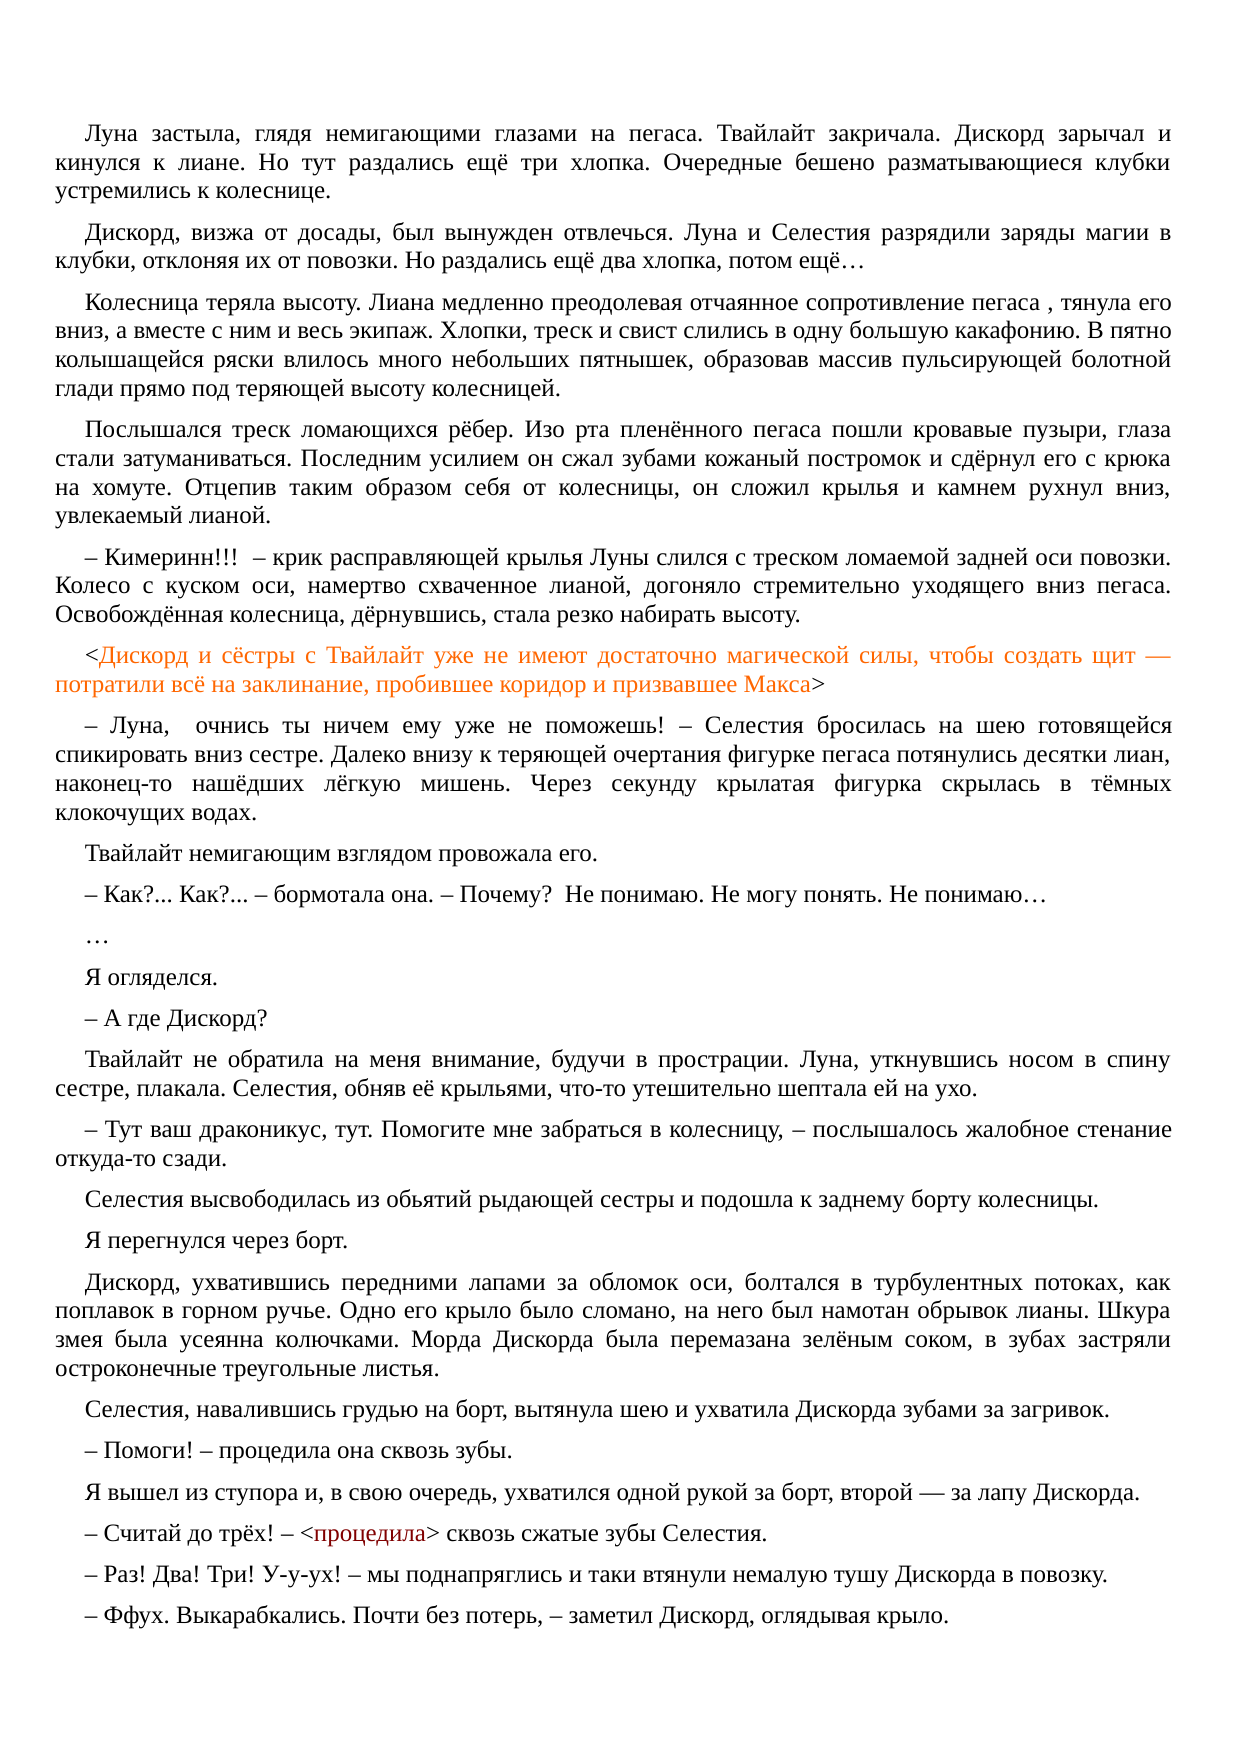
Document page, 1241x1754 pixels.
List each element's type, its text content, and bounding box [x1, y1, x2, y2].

text Твайлайт немигающим взглядом провожала его. [55, 838, 1172, 867]
text – Помоги! – процедила она сквозь зубы. [55, 1436, 1172, 1464]
text – Раз! Два! Три! У-у-ух! – мы поднапряглись и таки втянули немалую тушу Дискорда в повозку. [55, 1559, 1172, 1588]
text Дискорд, ухватившись передними лапами за обломок оси, болтался в турбулентных потоках, как поплавок в горном ручье. Одно его крыло было сломано, на него был намотан обрывок лианы. Шкура змея была усеянна колючками. Морда Дискорда была перемазана зелёным соком, в зубах застряли остроконечные треугольные листья. [55, 1267, 1172, 1382]
text … [55, 921, 1172, 949]
text – Как?... Как?... – бормотала она. – Почему? Не понимаю. Не могу понять. Не понимаю… [55, 879, 1172, 908]
text Я вышел из ступора и, в свою очередь, ухватился одной рукой за борт, второй — за лапу Дискорда. [55, 1477, 1172, 1506]
text Дискорд, визжа от досады, был вынужден отвлечься. Луна и Селестия разрядили заряды магии в клубки, отклоняя их от повозки. Но раздались ещё два хлопка, потом ещё… [55, 217, 1172, 274]
text Твайлайт не обратила на меня внимание, будучи в прострации. Луна, уткнувшись носом в спину сестре, плакала. Селестия, обняв её крыльями, что-то утешительно шептала ей на ухо. [55, 1044, 1172, 1102]
text – Считай до трёх! – <процедила> сквозь сжатые зубы Селестия. [55, 1518, 1172, 1547]
text – Тут ваш драконикус, тут. Помогите мне забраться в колесницу, – послышалось жалобное стенание откуда-то сзади. [55, 1114, 1172, 1172]
text Селестия высвободилась из обьятий рыдающей сестры и подошла к заднему борту колесницы. [55, 1184, 1172, 1213]
text Я перегнулся через борт. [55, 1226, 1172, 1254]
text – А где Дискорд? [55, 1003, 1172, 1032]
text Селестия, навалившись грудью на борт, вытянула шею и ухватила Дискорда зубами за загривок. [55, 1394, 1172, 1423]
text – Луна, очнись ты ничем ему уже не поможешь! – Селестия бросилась на шею готовящейся спикировать вниз сестре. Далеко внизу к теряющей очертания фигурке пегаса потянулись десятки лиан, наконец-то нашёдших лёгкую мишень. Через секунду крылатая фигурка скрылась в тёмных клокочущих водах. [55, 711, 1172, 826]
text Колесница теряла высоту. Лиана медленно преодолевая отчаянное сопротивление пегаса , тянула его вниз, а вместе с ним и весь экипаж. Хлопки, треск и свист слились в одну большую какафонию. В пятно колышащейся ряски влилось много небольших пятнышек, образовав массив пульсирующей болотной глади прямо под теряющей высоту колесницей. [55, 287, 1172, 402]
text Я огляделся. [55, 962, 1172, 991]
text Послышался треск ломающихся рёбер. Изо рта пленённого пегаса пошли кровавые пузыри, глаза стали затуманиваться. Последним усилием он сжал зубами кожаный постромок и сдёрнул его с крюка на хомуте. Отцепив таким образом себя от колесницы, он сложил крылья и камнем рухнул вниз, увлекаемый лианой. [55, 414, 1172, 529]
text Луна застыла, глядя немигающими глазами на пегаса. Твайлайт закричала. Дискорд зарычал и кинулся к лиане. Но тут раздались ещё три хлопка. Очередные бешено разматывающиеся клубки устремились к колеснице. [55, 118, 1172, 204]
text – Кимеринн!!! – крик расправляющей крылья Луны слился с треском ломаемой задней оси повозки. Колесо с куском оси, намертво схваченное лианой, догоняло стремительно уходящего вниз пегаса. Освобождённая колесница, дёрнувшись, стала резко набирать высоту. [55, 542, 1172, 628]
text – Ффух. Выкарабкались. Почти без потерь, – заметил Дискорд, оглядывая крыло. [55, 1601, 1172, 1629]
text <Дискорд и сёстры с Твайлайт уже не имеют достаточно магической силы, чтобы создать щит — потратили всё на заклинание, пробившее коридор и призвавшее Макса> [55, 641, 1172, 698]
